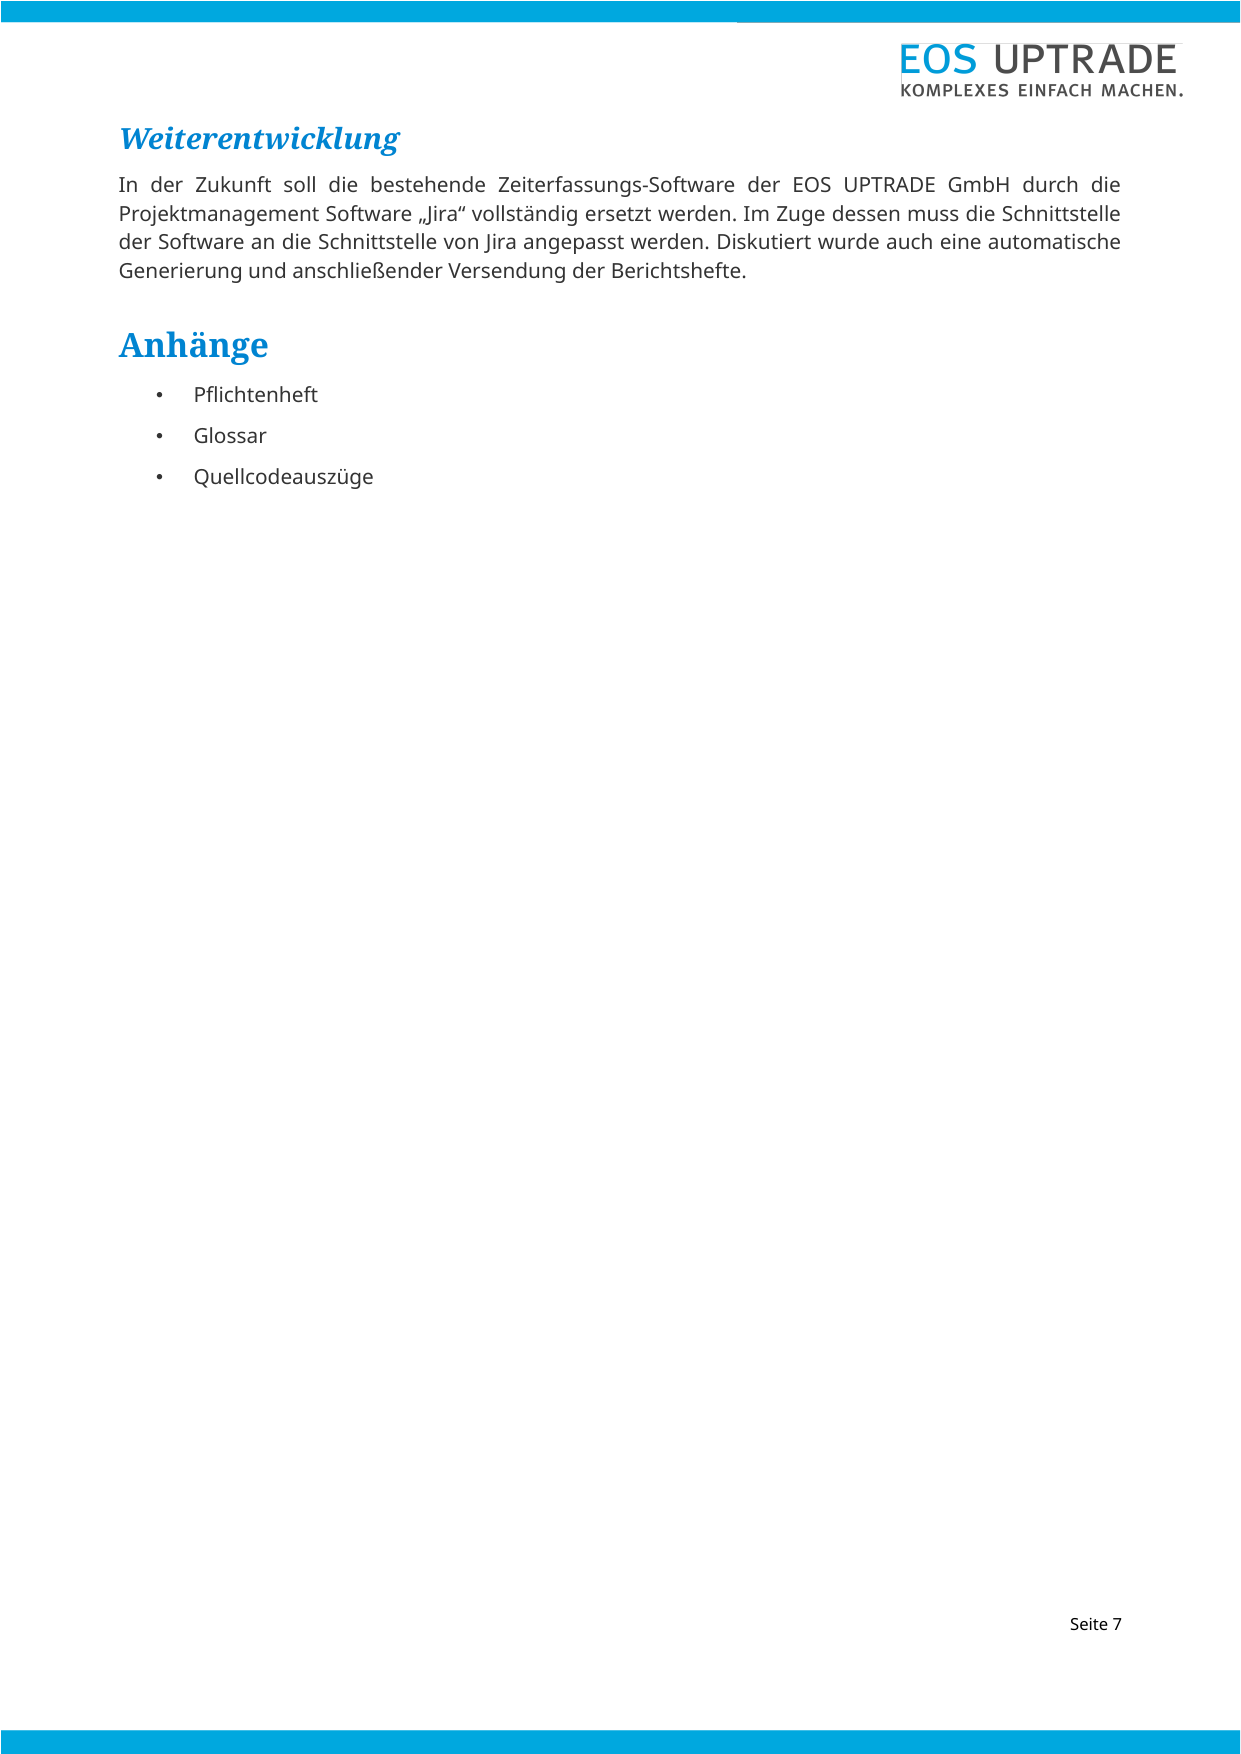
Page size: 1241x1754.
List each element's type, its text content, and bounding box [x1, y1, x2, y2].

list Glossar [156, 421, 1122, 449]
list Pflichtenheft [156, 380, 1122, 408]
subtitle Weiterentwicklung [118, 118, 1122, 158]
list Quellcodeauszüge [156, 462, 1122, 490]
text In der Zukunft soll die bestehende Zeiterfassungs-Software der EOS UPTRADE GmbH durch die Projektmanagement Software „Jira“ vollständig ersetzt werden. Im Zuge dessen muss die Schnittstelle der Software an die Schnittstelle von Jira angepasst werden. Diskutiert wurde auch eine automatische Generierung und anschließender Versendung der Berichtshefte. [118, 170, 1122, 284]
subtitle Anhänge [118, 322, 1122, 367]
picture [1, 23, 1240, 1730]
